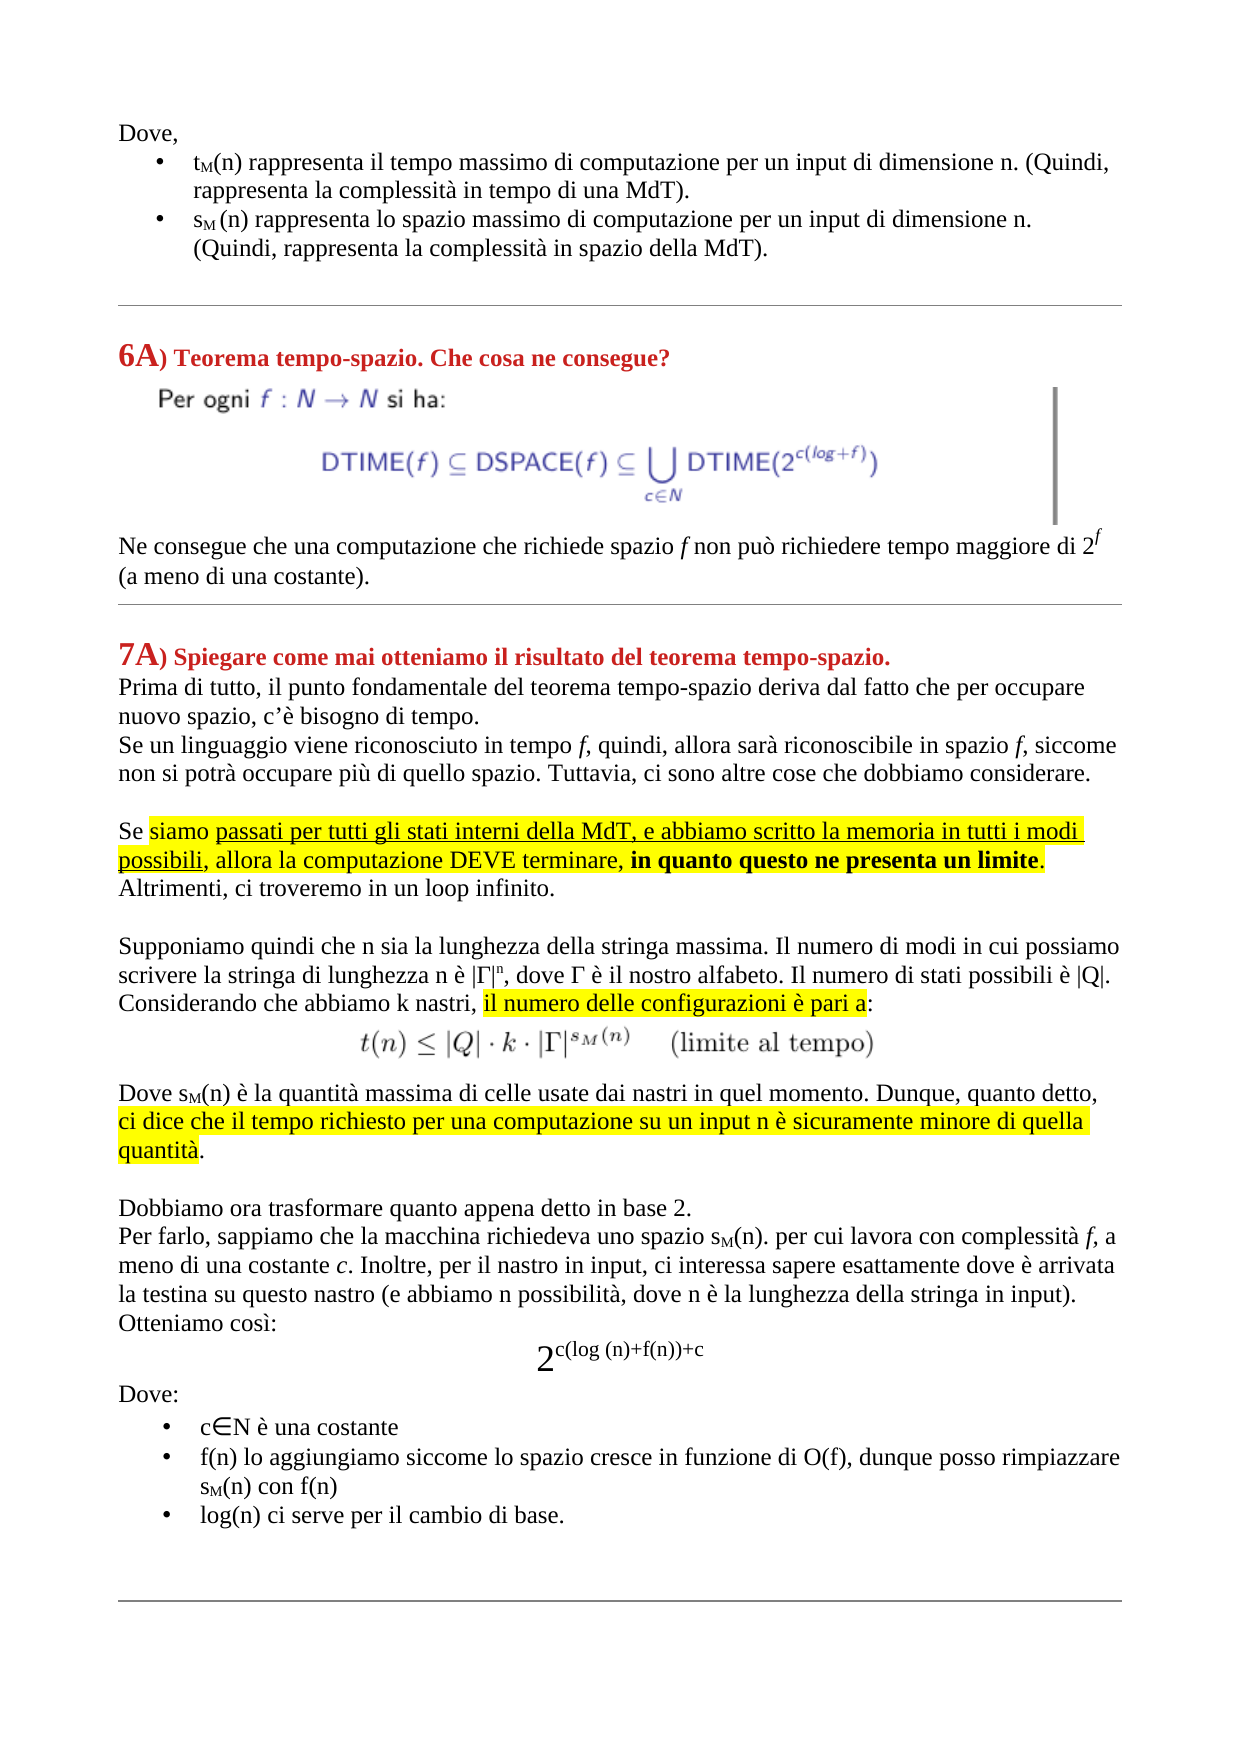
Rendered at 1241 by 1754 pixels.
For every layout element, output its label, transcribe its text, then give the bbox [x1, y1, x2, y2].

list log(n) ci serve per il cambio di base. [162, 1500, 1122, 1529]
list f(n) lo aggiungiamo siccome lo spazio cresce in funzione di O(f), dunque posso rimpiazzare sM(n) con f(n) [162, 1442, 1122, 1500]
picture [354, 1017, 887, 1078]
text Dobbiamo ora trasformare quanto appena detto in base 2. [118, 1193, 1122, 1221]
text Dove, [118, 118, 1122, 147]
text 7A) Spiegare come mai otteniamo il risultato del teorema tempo-spazio. [118, 634, 1122, 672]
text Supponiamo quindi che n sia la lunghezza della stringa massima. Il numero di modi in cui possiamo scrivere la stringa di lunghezza n è |Γ|n, dove Γ è il nostro alfabeto. Il numero di stati possibili è |Q|. Considerando che abbiamo k nastri, il numero delle configurazioni è pari a: [118, 931, 1122, 1017]
text Se un linguaggio viene riconosciuto in tempo f, quindi, allora sarà riconoscibile in spazio f, siccome non si potrà occupare più di quello spazio. Tuttavia, ci sono altre cose che dobbiamo considerare. [118, 730, 1122, 787]
text Se siamo passati per tutti gli stati interni della MdT, e abbiamo scritto la memoria in tutti i modi possibili, allora la computazione DEVE terminare, in quanto questo ne presenta un limite. Altrimenti, ci troveremo in un loop infinito. [118, 816, 1122, 902]
list tM(n) rappresenta il tempo massimo di computazione per un input di dimensione n. (Quindi, rappresenta la complessità in tempo di una MdT). [156, 147, 1122, 204]
text Dove sM(n) è la quantità massima di celle usate dai nastri in quel momento. Dunque, quanto detto, ci dice che il tempo richiesto per una computazione su un input n è sicuramente minore di quella quantità. [118, 1017, 1122, 1164]
picture [152, 387, 1058, 525]
text 2c(log (n)+f(n))+c [118, 1336, 1122, 1379]
text Otteniamo così: [118, 1308, 1122, 1336]
text Ne consegue che una computazione che richiede spazio f non può richiedere tempo maggiore di 2f (a meno di una costante). [118, 373, 1122, 589]
text Prima di tutto, il punto fondamentale del teorema tempo-spazio deriva dal fatto che per occupare nuovo spazio, c’è bisogno di tempo. [118, 672, 1122, 730]
text Per farlo, sappiamo che la macchina richiedeva uno spazio sM(n). per cui lavora con complessità f, a meno di una costante c. Inoltre, per il nastro in input, ci interessa sapere esattamente dove è arrivata la testina su questo nastro (e abbiamo n possibilità, dove n è la lunghezza della stringa in input). [118, 1221, 1122, 1308]
text 6A) Teorema tempo-spazio. Che cosa ne consegue? [118, 335, 1122, 373]
list c∈N è una costante [162, 1408, 1122, 1442]
text Dove: [118, 1379, 1122, 1408]
list sM (n) rappresenta lo spazio massimo di computazione per un input di dimensione n. (Quindi, rappresenta la complessità in spazio della MdT). [156, 204, 1122, 262]
